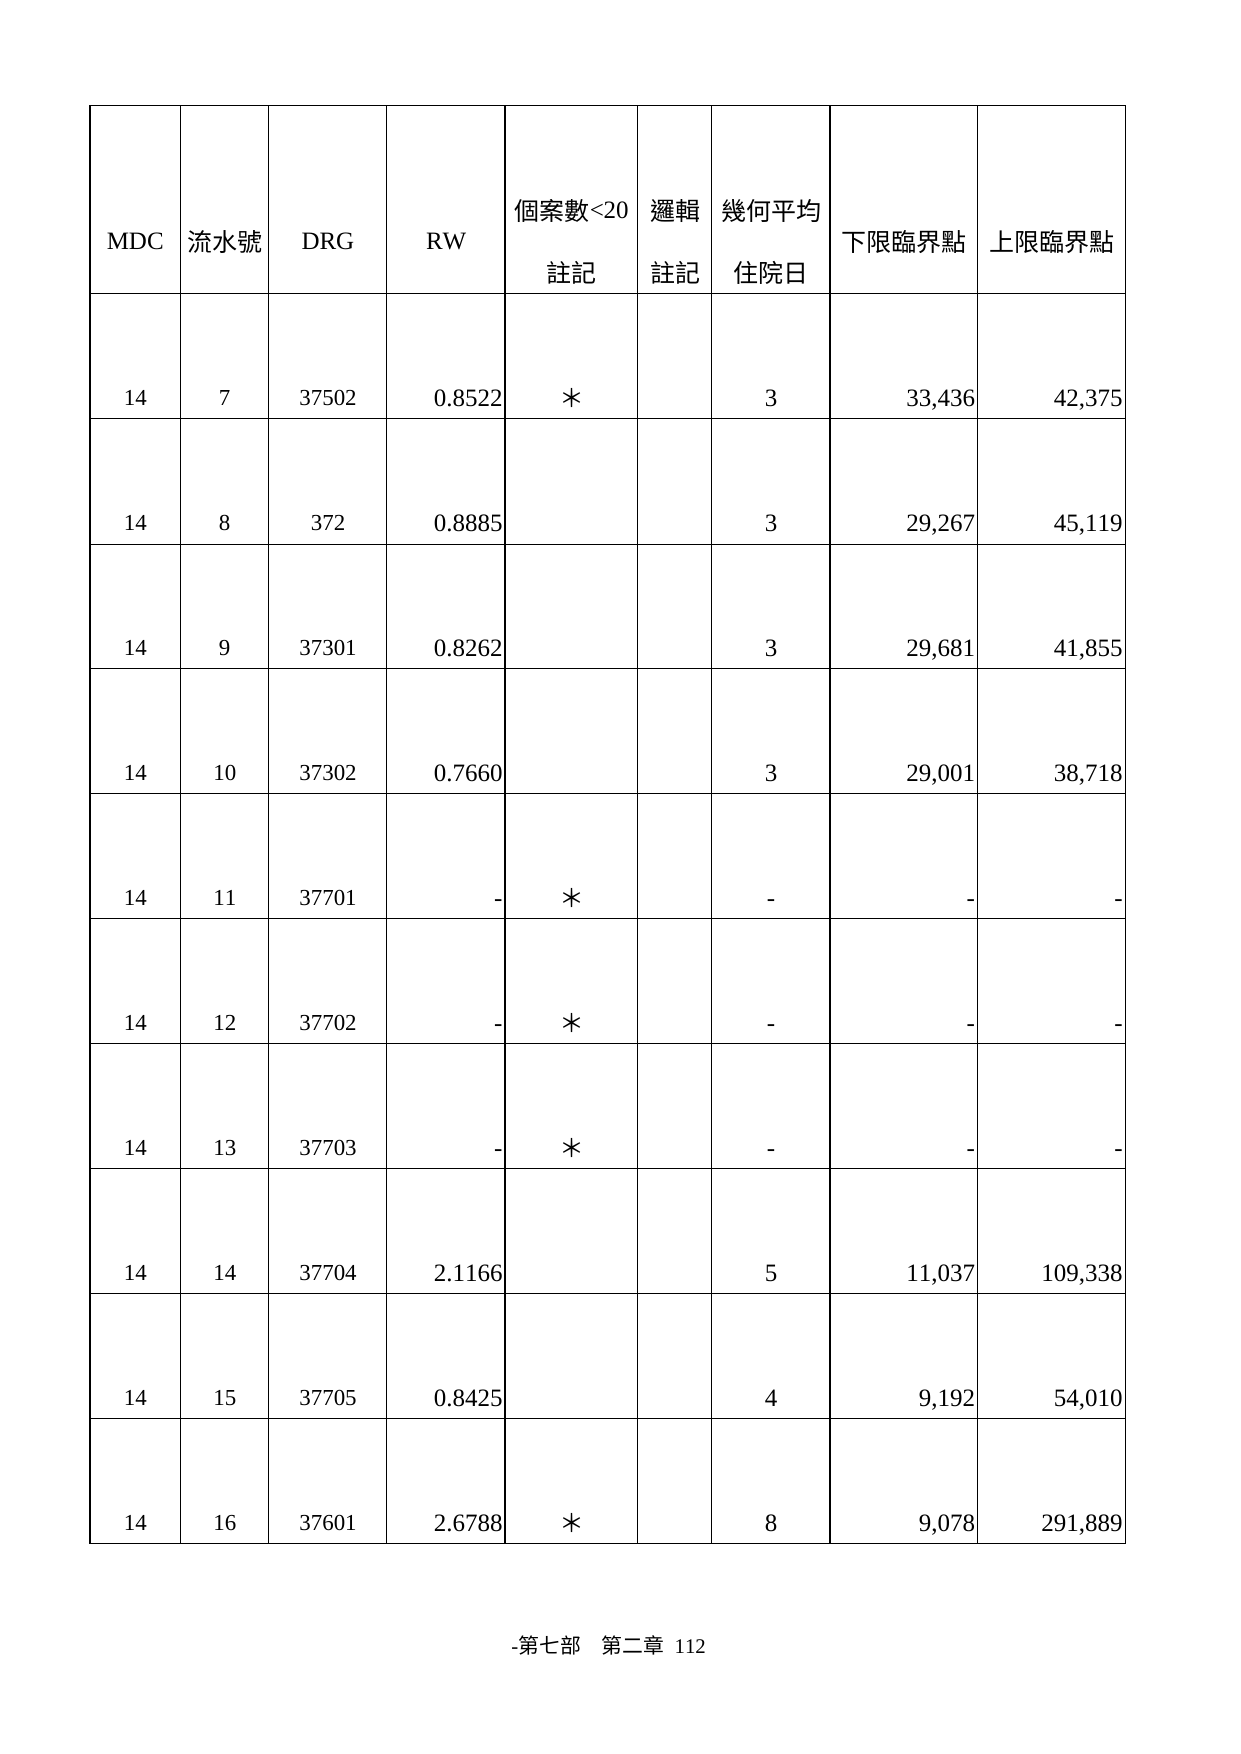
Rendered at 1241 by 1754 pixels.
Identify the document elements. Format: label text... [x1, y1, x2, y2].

table_cell 2.6788 [387, 1419, 504, 1543]
table_cell [638, 294, 711, 418]
table_cell 3 [712, 294, 829, 418]
table_cell 3 [712, 669, 829, 793]
table_cell 8 [181, 419, 268, 543]
table_header DRG [269, 106, 386, 293]
table_cell 9,078 [831, 1419, 977, 1543]
table_cell 38,718 [978, 669, 1125, 793]
table_header 幾何平均住院日 [712, 106, 829, 293]
table_cell [638, 1419, 711, 1543]
table_cell ＊ [506, 794, 637, 918]
table_cell - [387, 1044, 504, 1168]
table_cell 11 [181, 794, 268, 918]
table_cell ＊ [506, 919, 637, 1043]
table_cell 3 [712, 419, 829, 543]
table_cell 0.7660 [387, 669, 504, 793]
table_cell 14 [91, 294, 180, 418]
table_header 流水號 [181, 106, 268, 293]
table_cell 291,889 [978, 1419, 1125, 1543]
table_cell [506, 669, 637, 793]
table_cell [506, 419, 637, 543]
table_cell [638, 794, 711, 918]
table_cell ＊ [506, 1044, 637, 1168]
table_header 下限臨界點 [831, 106, 977, 293]
table_cell 14 [91, 419, 180, 543]
table_cell 5 [712, 1169, 829, 1293]
table_cell 37701 [269, 794, 386, 918]
table_cell 13 [181, 1044, 268, 1168]
table_cell 7 [181, 294, 268, 418]
table_cell - [978, 919, 1125, 1043]
table_cell 2.1166 [387, 1169, 504, 1293]
table_cell - [712, 919, 829, 1043]
table_cell - [831, 794, 977, 918]
table_cell 8 [712, 1419, 829, 1543]
table_cell 12 [181, 919, 268, 1043]
table_header 個案數<20註記 [506, 106, 637, 293]
table_cell 37601 [269, 1419, 386, 1543]
table_cell - [712, 1044, 829, 1168]
table_cell 45,119 [978, 419, 1125, 543]
table_header RW [387, 106, 504, 293]
table_cell - [831, 1044, 977, 1168]
table_header MDC [91, 106, 180, 293]
table_cell - [387, 919, 504, 1043]
table_cell 0.8262 [387, 545, 504, 668]
table_cell 37704 [269, 1169, 386, 1293]
table_cell 16 [181, 1419, 268, 1543]
table_cell 14 [181, 1169, 268, 1293]
table_cell 109,338 [978, 1169, 1125, 1293]
table_cell ＊ [506, 1419, 637, 1543]
table_cell 29,001 [831, 669, 977, 793]
table_cell 15 [181, 1294, 268, 1418]
table_cell [638, 1169, 711, 1293]
table_cell [506, 1294, 637, 1418]
table_cell ＊ [506, 294, 637, 418]
table_cell 42,375 [978, 294, 1125, 418]
table_cell 54,010 [978, 1294, 1125, 1418]
table_cell 0.8522 [387, 294, 504, 418]
table_cell 14 [91, 919, 180, 1043]
table_cell 3 [712, 545, 829, 668]
table_cell [638, 1044, 711, 1168]
table_cell 41,855 [978, 545, 1125, 668]
table_cell [638, 1294, 711, 1418]
table_cell 14 [91, 1169, 180, 1293]
table_cell 9 [181, 545, 268, 668]
table_cell [506, 545, 637, 668]
table_cell 14 [91, 1294, 180, 1418]
table_cell 14 [91, 794, 180, 918]
table_cell 0.8885 [387, 419, 504, 543]
table_cell 29,681 [831, 545, 977, 668]
table_cell [506, 1169, 637, 1293]
table_cell 11,037 [831, 1169, 977, 1293]
table_cell - [978, 1044, 1125, 1168]
table_cell 10 [181, 669, 268, 793]
table_header 上限臨界點 [978, 106, 1125, 293]
table_cell 14 [91, 669, 180, 793]
table_cell 0.8425 [387, 1294, 504, 1418]
table_cell - [831, 919, 977, 1043]
table_cell 9,192 [831, 1294, 977, 1418]
table_cell [638, 545, 711, 668]
table_cell 37502 [269, 294, 386, 418]
table_cell [638, 419, 711, 543]
table_cell [638, 669, 711, 793]
table_cell 372 [269, 419, 386, 543]
table_cell - [978, 794, 1125, 918]
table_cell 33,436 [831, 294, 977, 418]
table_cell 37302 [269, 669, 386, 793]
table_cell 29,267 [831, 419, 977, 543]
table_header 邏輯註記 [638, 106, 711, 293]
table_cell 37702 [269, 919, 386, 1043]
table_cell 37301 [269, 545, 386, 668]
table_cell - [387, 794, 504, 918]
table_cell [638, 919, 711, 1043]
table_cell 37705 [269, 1294, 386, 1418]
table_cell 4 [712, 1294, 829, 1418]
table_cell 14 [91, 1044, 180, 1168]
table_cell 37703 [269, 1044, 386, 1168]
table_cell 14 [91, 545, 180, 668]
table_cell 14 [91, 1419, 180, 1543]
table_cell - [712, 794, 829, 918]
